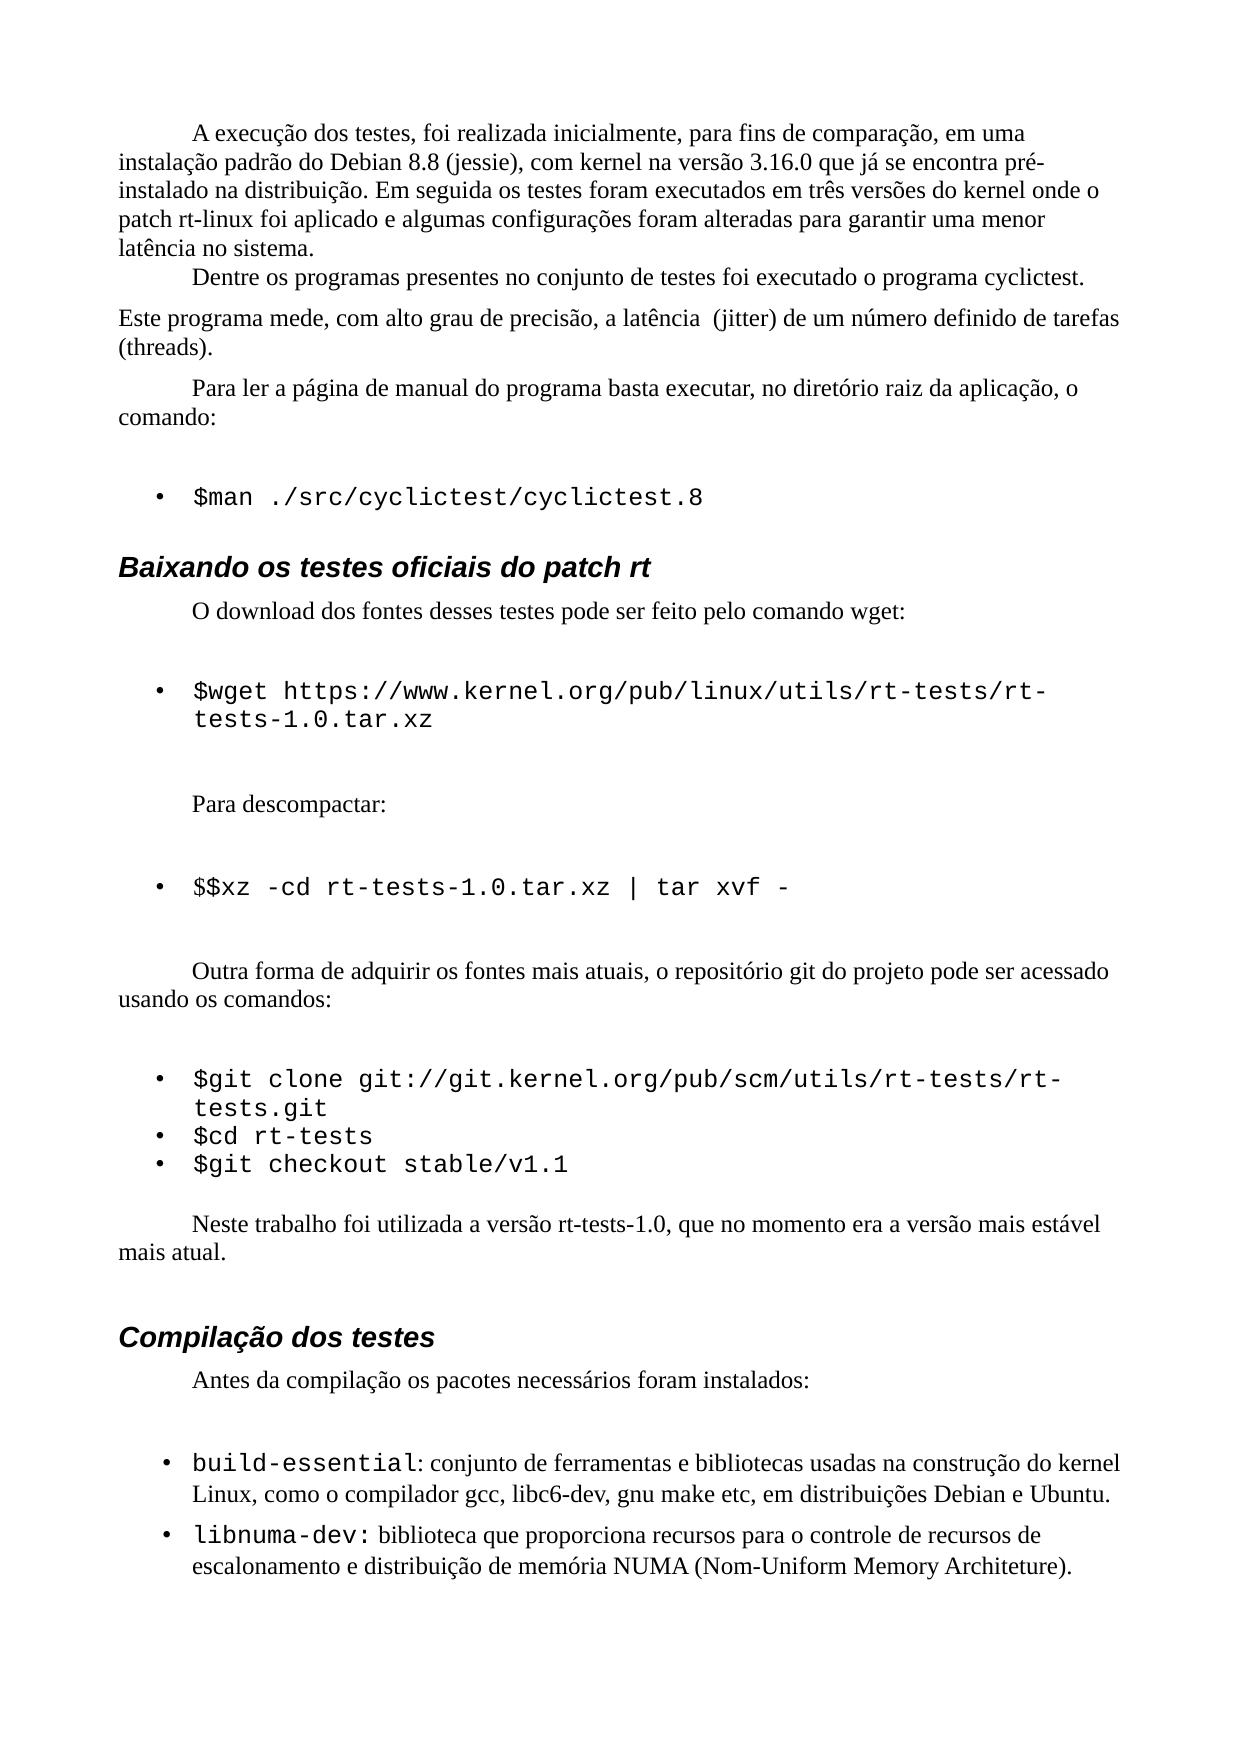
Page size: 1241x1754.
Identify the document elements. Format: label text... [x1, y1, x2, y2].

text Este programa mede, com alto grau de precisão, a latência (jitter) de um número definido de tarefas (threads). [118, 303, 1122, 361]
text O download dos fontes desses testes pode ser feito pelo comando wget: [118, 596, 1122, 625]
text Dentre os programas presentes no conjunto de testes foi executado o programa cyclictest. [118, 262, 1122, 291]
list $cd rt-tests [156, 1124, 1122, 1152]
list libnuma-dev: biblioteca que proporciona recursos para o controle de recursos de escalonamento e distribuição de memória NUMA (Nom-Uniform Memory Architeture). [162, 1520, 1122, 1580]
text Neste trabalho foi utilizada a versão rt-tests-1.0, que no momento era a versão mais estável mais atual. [118, 1209, 1122, 1266]
subtitle Compilação dos testes [118, 1319, 1122, 1353]
list build-essential: conjunto de ferramentas e bibliotecas usadas na construção do kernel Linux, como o compilador gcc, libc6-dev, gnu make etc, em distribuições Debian e Ubuntu. [162, 1448, 1122, 1508]
text Antes da compilação os pacotes necessários foram instalados: [118, 1366, 1122, 1394]
text Outra forma de adquirir os fontes mais atuais, o repositório git do projeto pode ser acessado usando os comandos: [118, 956, 1122, 1013]
list $man ./src/cyclictest/cyclictest.8 [156, 484, 1122, 513]
list $git clone git://git.kernel.org/pub/scm/utils/rt-tests/rt-tests.git [156, 1067, 1122, 1124]
list $git checkout stable/v1.1 [156, 1152, 1122, 1180]
text A execução dos testes, foi realizada inicialmente, para fins de comparação, em uma instalação padrão do Debian 8.8 (jessie), com kernel na versão 3.16.0 que já se encontra pré-instalado na distribuição. Em seguida os testes foram executados em três versões do kernel onde o patch rt-linux foi aplicado e algumas configurações foram alteradas para garantir uma menor latência no sistema. [118, 118, 1122, 262]
list $wget https://www.kernel.org/pub/linux/utils/rt-tests/rt-tests-1.0.tar.xz [156, 679, 1122, 735]
list $$xz -cd rt-tests-1.0.tar.xz | tar xvf - [156, 872, 1122, 902]
subtitle Baixando os testes oficiais do patch rt [118, 550, 1122, 584]
text Para descompactar: [118, 789, 1122, 818]
text Para ler a página de manual do programa basta executar, no diretório raiz da aplicação, o comando: [118, 373, 1122, 431]
